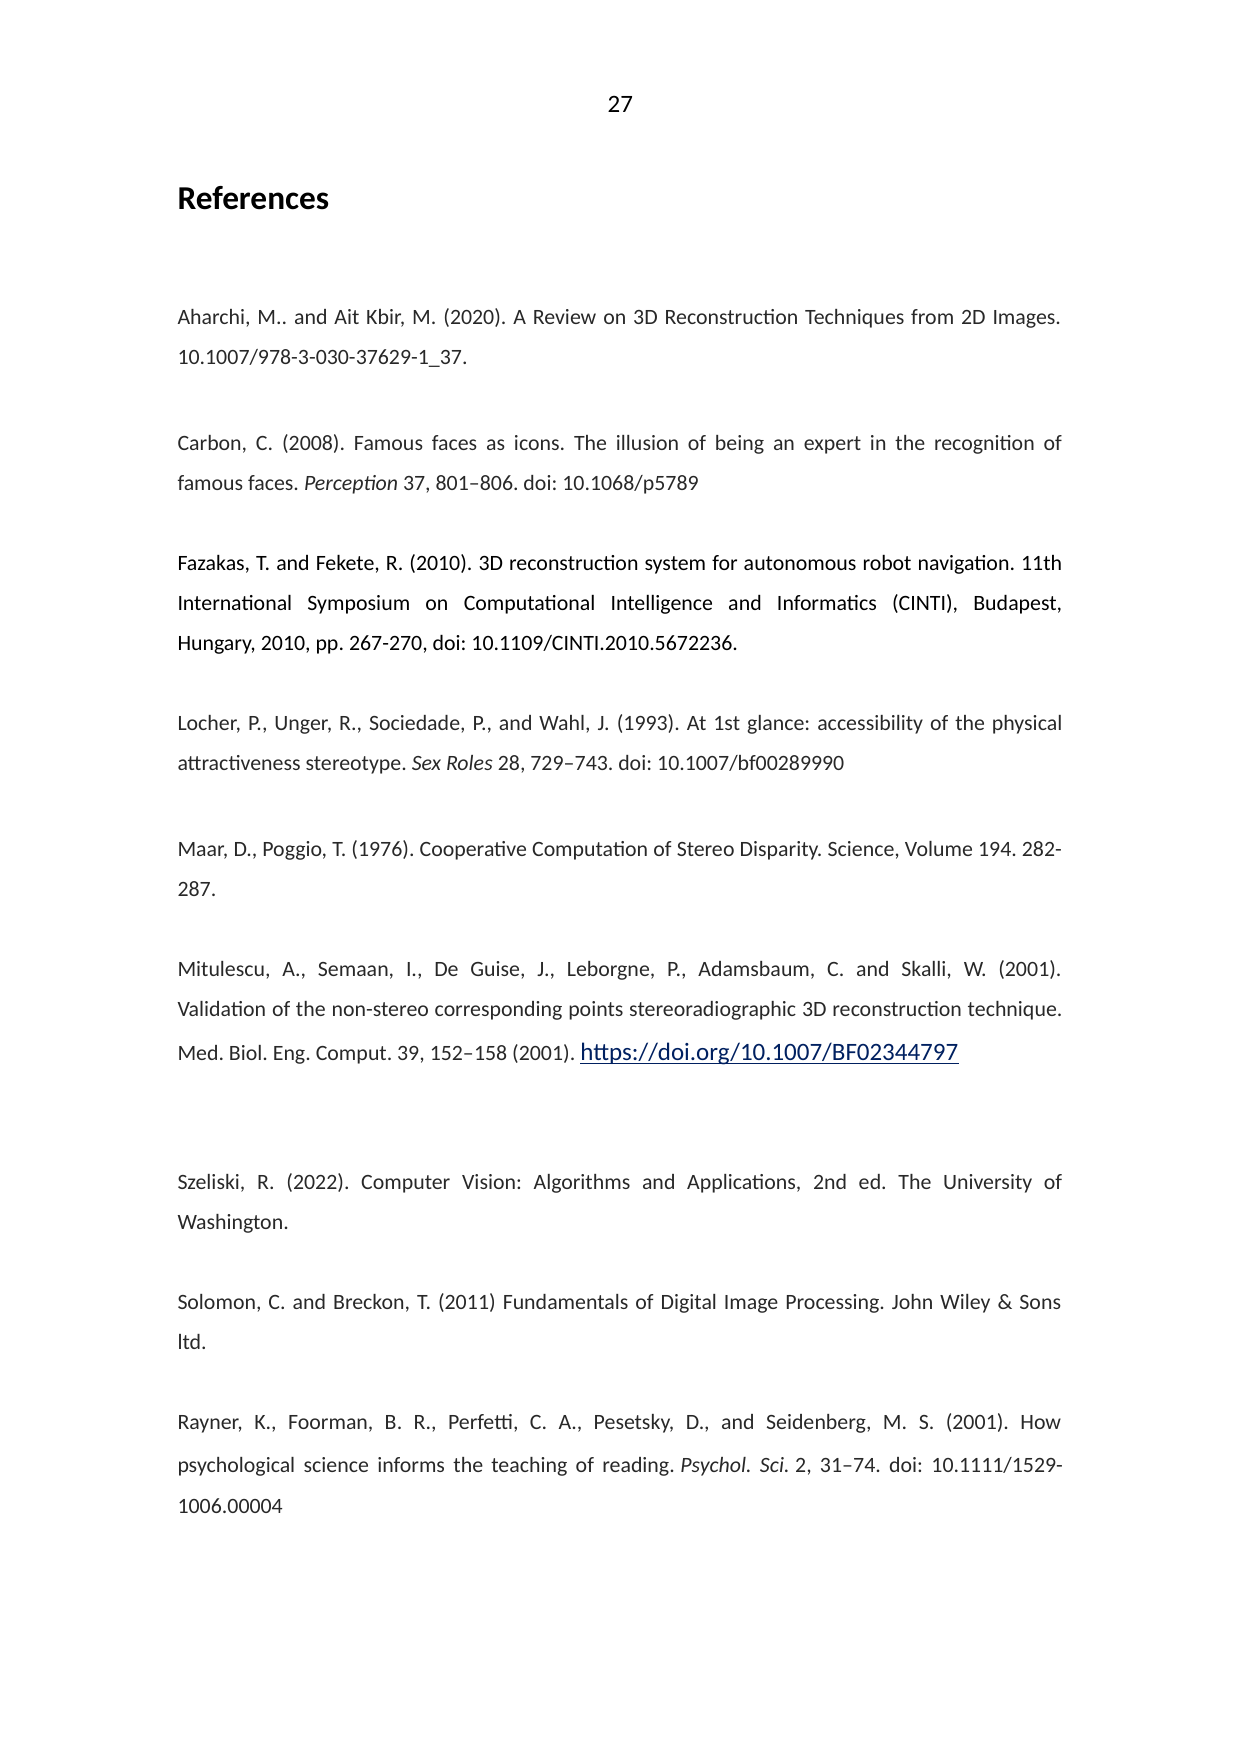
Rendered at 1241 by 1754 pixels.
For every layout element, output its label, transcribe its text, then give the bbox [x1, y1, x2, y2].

text Rayner, K., Foorman, B. R., Perfetti, C. A., Pesetsky, D., and Seidenberg, M. S. (2001). How psychological science informs the teaching of reading. Psychol. Sci. 2, 31–74. doi: 10.1111/1529-1006.00004 [177, 1408, 1063, 1518]
text Carbon, C. (2008). Famous faces as icons. The illusion of being an expert in the recognition of famous faces. Perception 37, 801–806. doi: 10.1068/p5789 [177, 429, 1063, 496]
text Fazakas, T. and Fekete, R. (2010). 3D reconstruction system for autonomous robot navigation. 11th International Symposium on Computational Intelligence and Informatics (CINTI), Budapest, Hungary, 2010, pp. 267-270, doi: 10.1109/CINTI.2010.5672236. [177, 549, 1063, 656]
text Aharchi, M.. and Ait Kbir, M. (2020). A Review on 3D Reconstruction Techniques from 2D Images. 10.1007/978-3-030-37629-1_37. [177, 303, 1063, 370]
text Locher, P., Unger, R., Sociedade, P., and Wahl, J. (1993). At 1st glance: accessibility of the physical attractiveness stereotype. Sex Roles 28, 729–743. doi: 10.1007/bf00289990 [177, 709, 1063, 776]
text Mitulescu, A., Semaan, I., De Guise, J., Leborgne, P., Adamsbaum, C. and Skalli, W. (2001). Validation of the non-stereo corresponding points stereoradiographic 3D reconstruction technique. Med. Biol. Eng. Comput. 39, 152–158 (2001). https://doi.org/10.1007/BF02344797 [177, 955, 1063, 1067]
subtitle References [177, 177, 1063, 218]
text Solomon, C. and Breckon, T. (2011) Fundamentals of Digital Image Processing. John Wiley & Sons ltd. [177, 1288, 1063, 1355]
text Maar, D., Poggio, T. (1976). Cooperative Computation of Stereo Disparity. Science, Volume 194. 282-287. [177, 835, 1063, 901]
text Szeliski, R. (2022). Computer Vision: Algorithms and Applications, 2nd ed. The University of Washington. [177, 1168, 1063, 1235]
